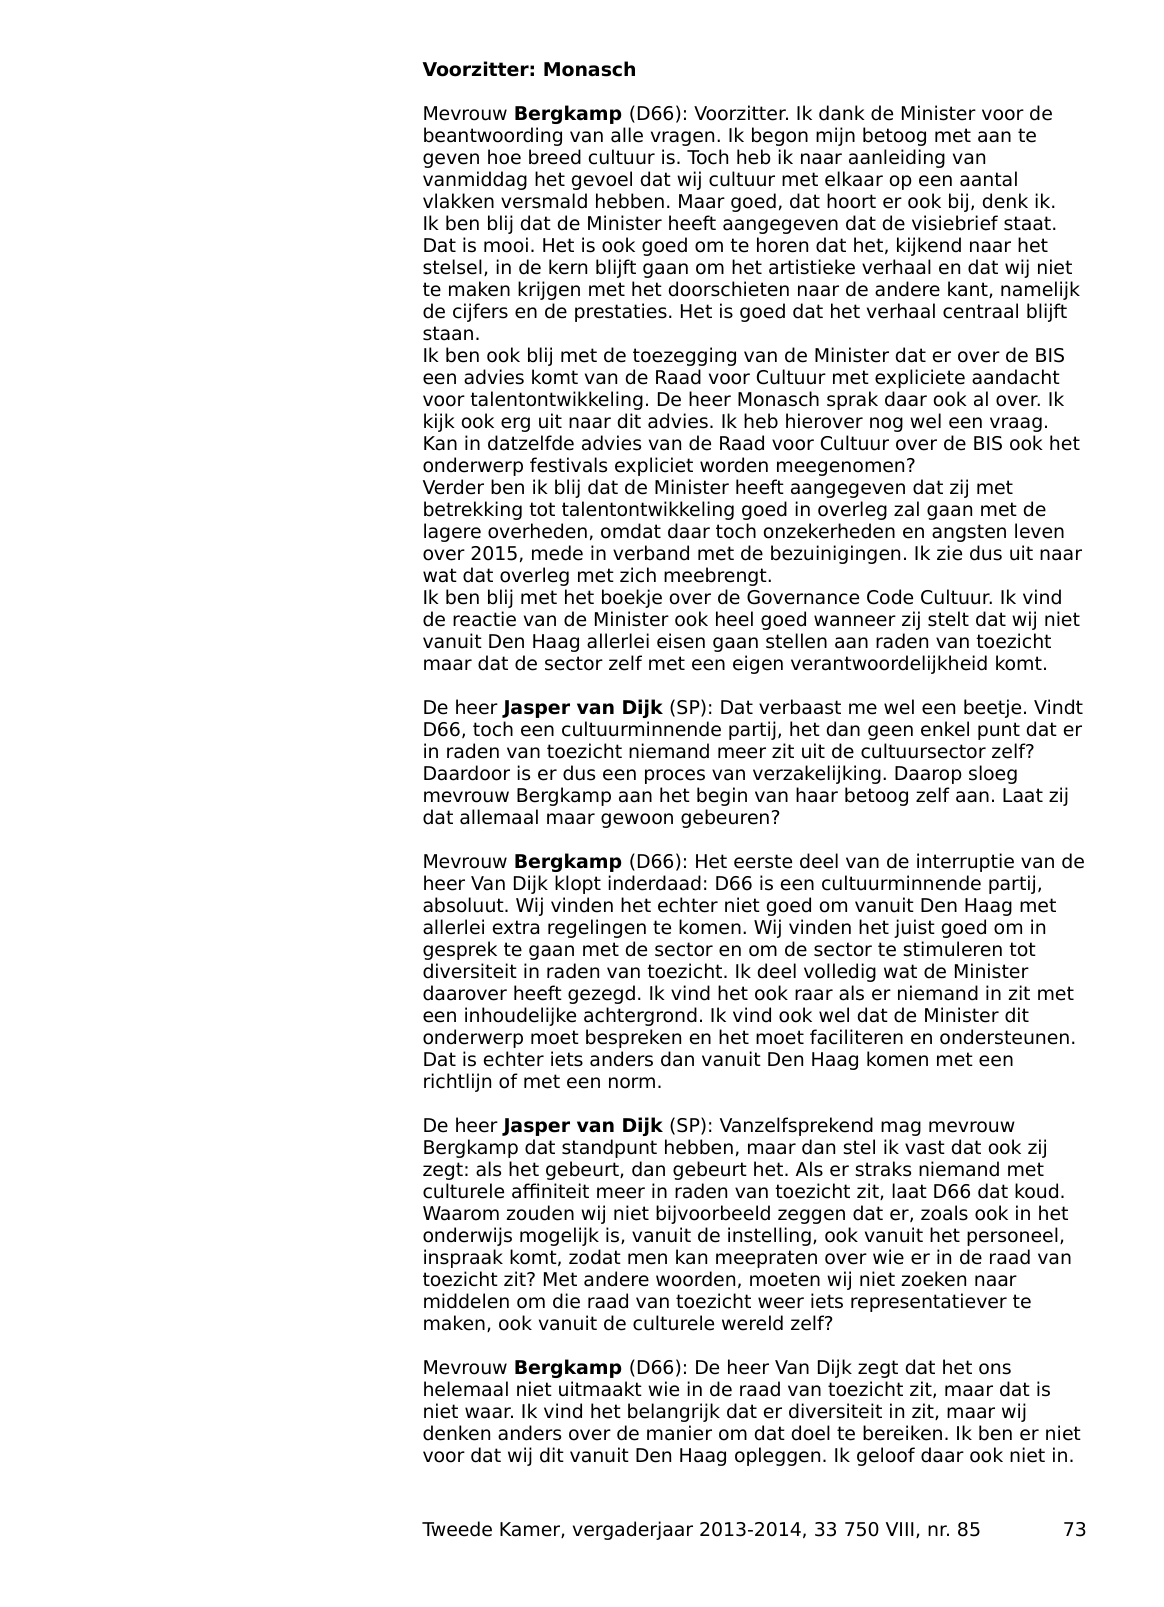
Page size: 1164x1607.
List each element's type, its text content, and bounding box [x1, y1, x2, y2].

text Verder ben ik blij dat de Minister heeft aangegeven dat zij met betrekking tot talentontwikkeling goed in overleg zal gaan met de lagere overheden, omdat daar toch onzekerheden en angsten leven over 2015, mede in verband met de bezuinigingen. Ik zie dus uit naar wat dat overleg met zich meebrengt. [422, 477, 1087, 587]
subtitle Voorzitter: Monasch [422, 59, 1087, 81]
text Mevrouw Bergkamp (D66): Het eerste deel van de interruptie van de heer Van Dijk klopt inderdaad: D66 is een cultuurminnende partij, absoluut. Wij vinden het echter niet goed om vanuit Den Haag met allerlei extra regelingen te komen. Wij vinden het juist goed om in gesprek te gaan met de sector en om de sector te stimuleren tot diversiteit in raden van toezicht. Ik deel volledig wat de Minister daarover heeft gezegd. Ik vind het ook raar als er niemand in zit met een inhoudelijke achtergrond. Ik vind ook wel dat de Minister dit onderwerp moet bespreken en het moet faciliteren en ondersteunen. Dat is echter iets anders dan vanuit Den Haag komen met een richtlijn of met een norm. [422, 851, 1087, 1093]
text Ik ben blij dat de Minister heeft aangegeven dat de visiebrief staat. Dat is mooi. Het is ook goed om te horen dat het, kijkend naar het stelsel, in de kern blijft gaan om het artistieke verhaal en dat wij niet te maken krijgen met het doorschieten naar de andere kant, namelijk de cijfers en de prestaties. Het is goed dat het verhaal centraal blijft staan. [422, 213, 1087, 345]
text De heer Jasper van Dijk (SP): Vanzelfsprekend mag mevrouw Bergkamp dat standpunt hebben, maar dan stel ik vast dat ook zij zegt: als het gebeurt, dan gebeurt het. Als er straks niemand met culturele affiniteit meer in raden van toezicht zit, laat D66 dat koud. Waarom zouden wij niet bijvoorbeeld zeggen dat er, zoals ook in het onderwijs mogelijk is, vanuit de instelling, ook vanuit het personeel, inspraak komt, zodat men kan meepraten over wie er in de raad van toezicht zit? Met andere woorden, moeten wij niet zoeken naar middelen om die raad van toezicht weer iets representatiever te maken, ook vanuit de culturele wereld zelf? [422, 1115, 1087, 1335]
text Mevrouw Bergkamp (D66): Voorzitter. Ik dank de Minister voor de beantwoording van alle vragen. Ik begon mijn betoog met aan te geven hoe breed cultuur is. Toch heb ik naar aanleiding van vanmiddag het gevoel dat wij cultuur met elkaar op een aantal vlakken versmald hebben. Maar goed, dat hoort er ook bij, denk ik. [422, 103, 1087, 213]
text Ik ben blij met het boekje over de Governance Code Cultuur. Ik vind de reactie van de Minister ook heel goed wanneer zij stelt dat wij niet vanuit Den Haag allerlei eisen gaan stellen aan raden van toezicht maar dat de sector zelf met een eigen verantwoordelijkheid komt. [422, 587, 1087, 675]
text Mevrouw Bergkamp (D66): De heer Van Dijk zegt dat het ons helemaal niet uitmaakt wie in de raad van toezicht zit, maar dat is niet waar. Ik vind het belangrijk dat er diversiteit in zit, maar wij denken anders over de manier om dat doel te bereiken. Ik ben er niet voor dat wij dit vanuit Den Haag opleggen. Ik geloof daar ook niet in. [422, 1357, 1087, 1467]
text Ik ben ook blij met de toezegging van de Minister dat er over de BIS een advies komt van de Raad voor Cultuur met expliciete aandacht voor talentontwikkeling. De heer Monasch sprak daar ook al over. Ik kijk ook erg uit naar dit advies. Ik heb hierover nog wel een vraag. Kan in datzelfde advies van de Raad voor Cultuur over de BIS ook het onderwerp festivals expliciet worden meegenomen? [422, 345, 1087, 477]
text De heer Jasper van Dijk (SP): Dat verbaast me wel een beetje. Vindt D66, toch een cultuurminnende partij, het dan geen enkel punt dat er in raden van toezicht niemand meer zit uit de cultuursector zelf? Daardoor is er dus een proces van verzakelijking. Daarop sloeg mevrouw Bergkamp aan het begin van haar betoog zelf aan. Laat zij dat allemaal maar gewoon gebeuren? [422, 697, 1087, 829]
